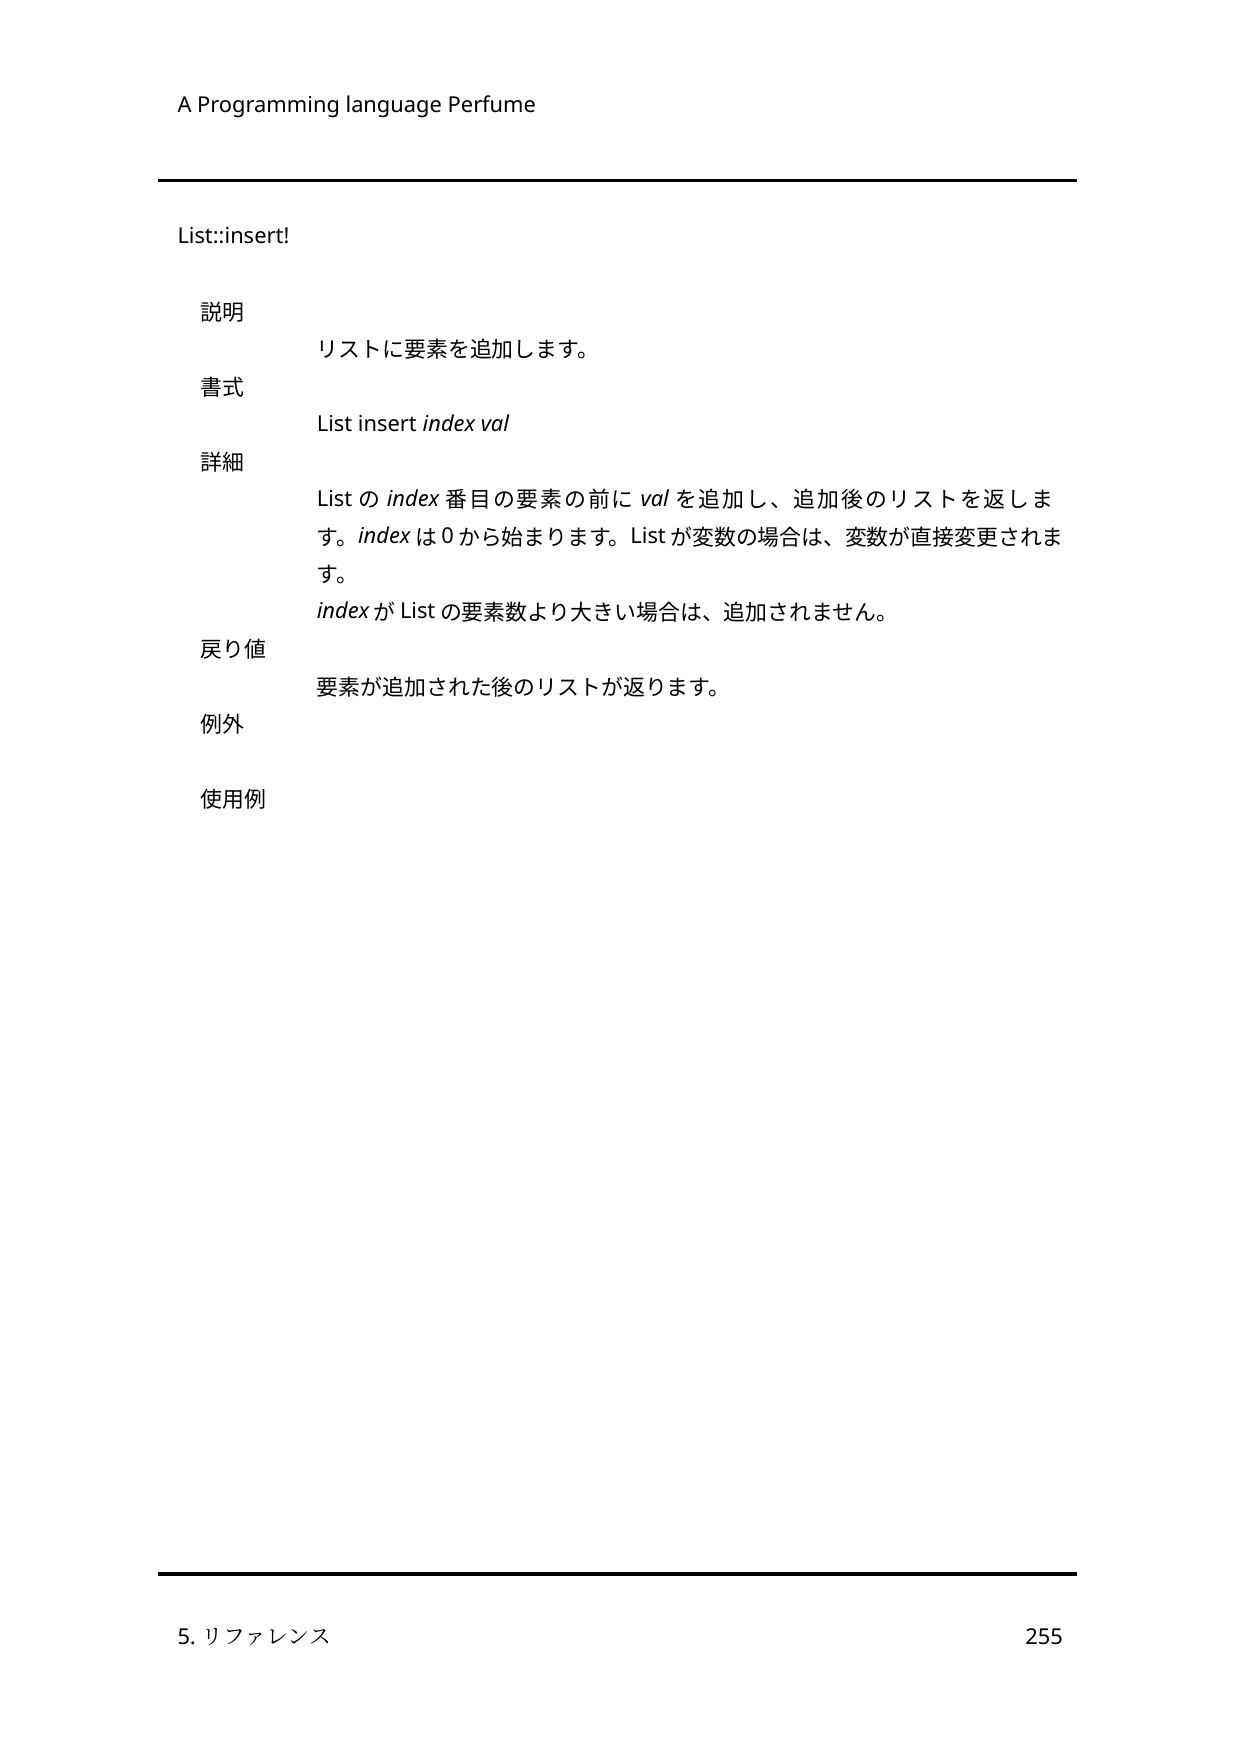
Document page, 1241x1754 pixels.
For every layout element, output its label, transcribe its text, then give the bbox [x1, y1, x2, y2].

table_cell 戻り値 [200, 629, 317, 704]
table_cell 例外 [200, 704, 317, 779]
table_header 説明 [200, 292, 317, 367]
subtitle List::insert! [177, 217, 1063, 254]
table_cell List insert index val [317, 367, 1063, 442]
table_cell 書式 [200, 367, 317, 442]
table_cell [317, 779, 1063, 854]
table_header リストに要素を追加します。 [317, 292, 1063, 367]
table_cell 要素が追加された後のリストが返ります。 [317, 629, 1063, 704]
table_cell Listのindex番目の要素の前にvalを追加し、追加後のリストを返します。indexは0から始まります。Listが変数の場合は、変数が直接変更されます。 indexがListの要素数より大きい場合は、追加されません。 [317, 442, 1063, 629]
table_cell 詳細 [200, 442, 317, 629]
table_cell [317, 704, 1063, 779]
table_cell 使用例 [200, 779, 317, 854]
